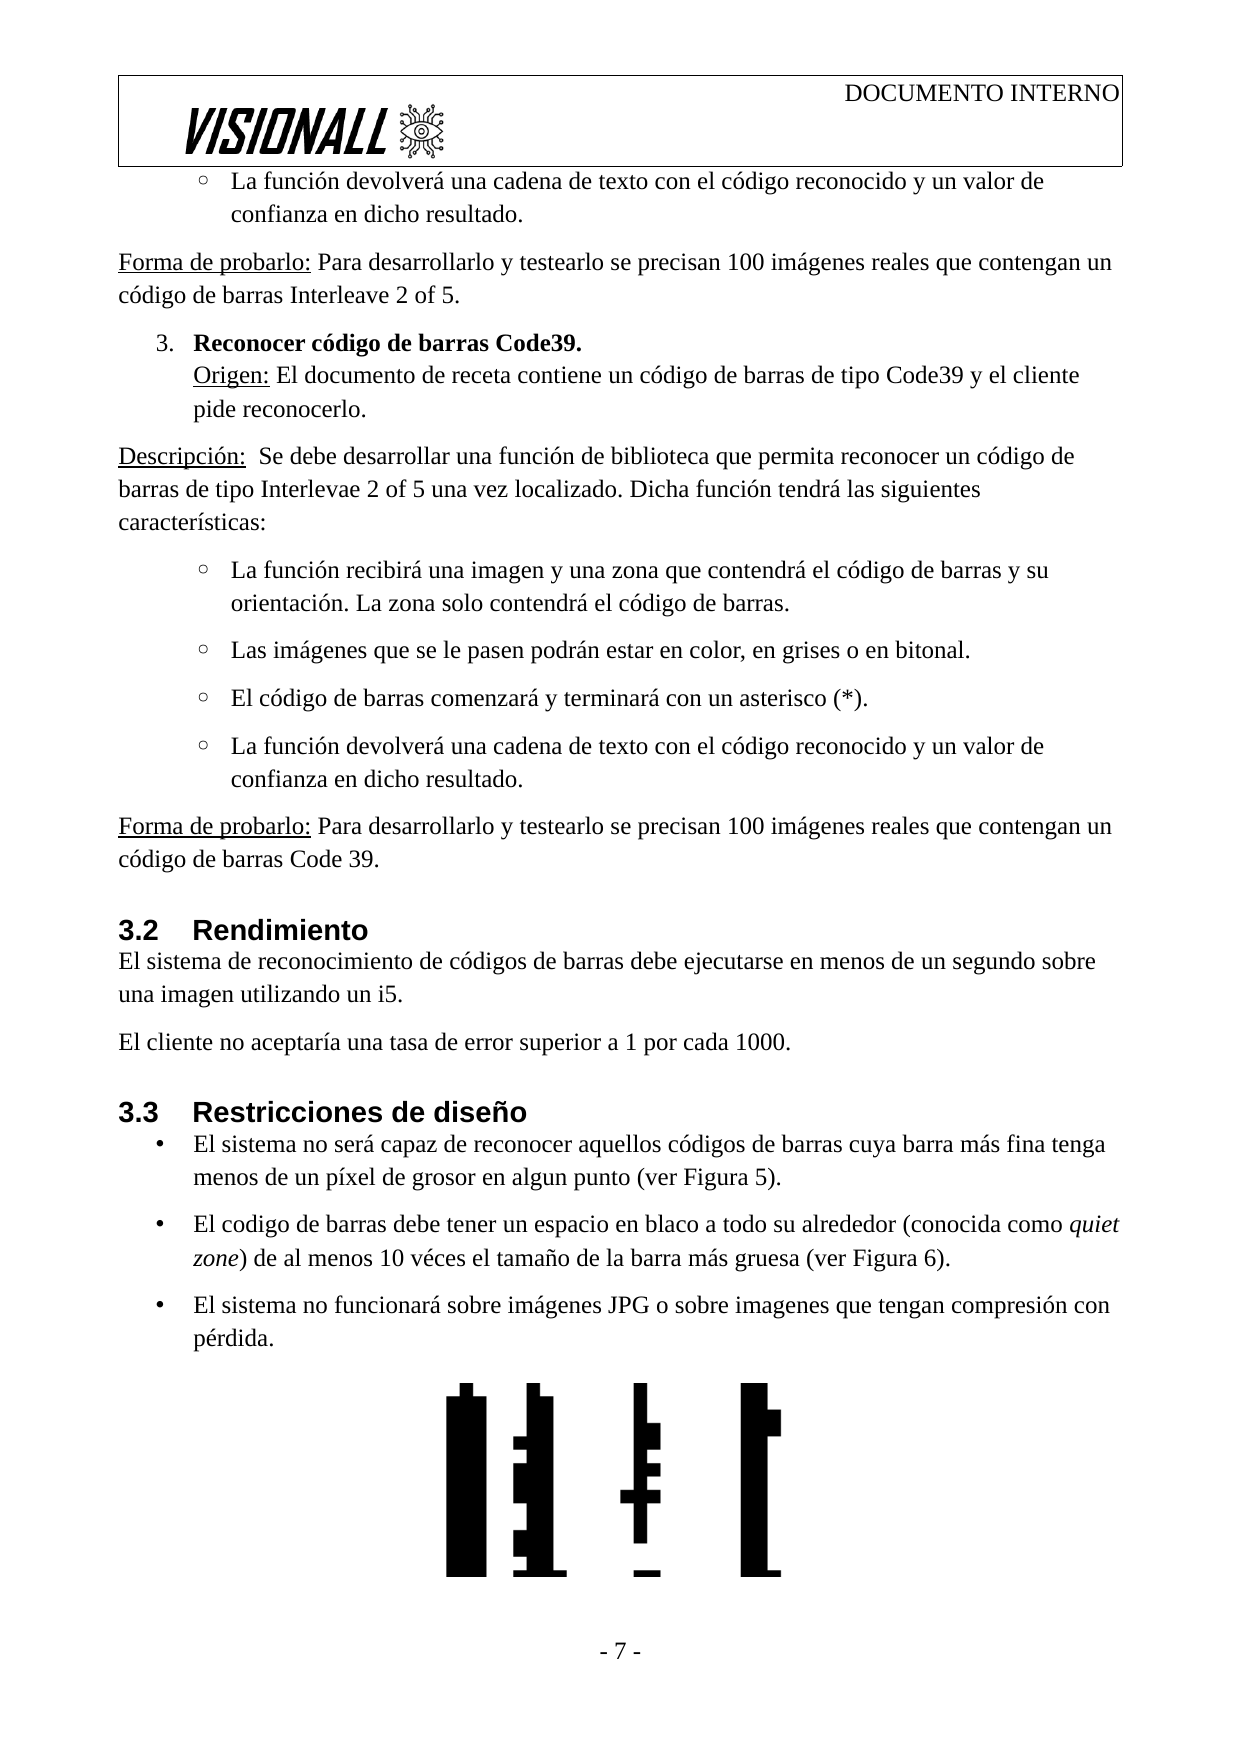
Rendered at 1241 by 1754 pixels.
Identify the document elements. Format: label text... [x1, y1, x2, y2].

list El sistema no funcionará sobre imágenes JPG o sobre imagenes que tengan compresión con pérdida. [156, 1290, 1122, 1352]
subtitle Rendimiento [118, 913, 1122, 946]
text El cliente no aceptaría una tasa de error superior a 1 por cada 1000. [118, 1027, 1122, 1056]
subtitle Restricciones de diseño [118, 1095, 1122, 1129]
list Reconocer código de barras Code39. Origen: El documento de receta contiene un código de barras de tipo Code39 y el cliente pide reconocerlo. [156, 328, 1122, 422]
list La función recibirá una imagen y una zona que contendrá el código de barras y su orientación. La zona solo contendrá el código de barras. [193, 555, 1122, 617]
list Las imágenes que se le pasen podrán estar en color, en grises o en bitonal. [193, 636, 1122, 664]
list La función devolverá una cadena de texto con el código reconocido y un valor de confianza en dicho resultado. [193, 731, 1122, 792]
list El código de barras comenzará y terminará con un asterisco (*). [193, 683, 1122, 712]
text Descripción: Se debe desarrollar una función de biblioteca que permita reconocer un código de barras de tipo Interlevae 2 of 5 una vez localizado. Dicha función tendrá las siguientes características: [118, 441, 1122, 536]
text Forma de probarlo: Para desarrollarlo y testearlo se precisan 100 imágenes reales que contengan un código de barras Code 39. [118, 811, 1122, 873]
text El sistema de reconocimiento de códigos de barras debe ejecutarse en menos de un segundo sobre una imagen utilizando un i5. [118, 946, 1122, 1008]
list El codigo de barras debe tener un espacio en blaco a todo su alrededor (conocida como quiet zone) de al menos 10 véces el tamaño de la barra más gruesa (ver Figura 6). [156, 1209, 1122, 1271]
text Forma de probarlo: Para desarrollarlo y testearlo se precisan 100 imágenes reales que contengan un código de barras Interleave 2 of 5. [118, 247, 1122, 309]
list La función devolverá una cadena de texto con el código reconocido y un valor de confianza en dicho resultado. [193, 167, 1122, 228]
list El sistema no será capaz de reconocer aquellos códigos de barras cuya barra más fina tenga menos de un píxel de grosor en algun punto (ver Figura 5). [156, 1129, 1122, 1191]
